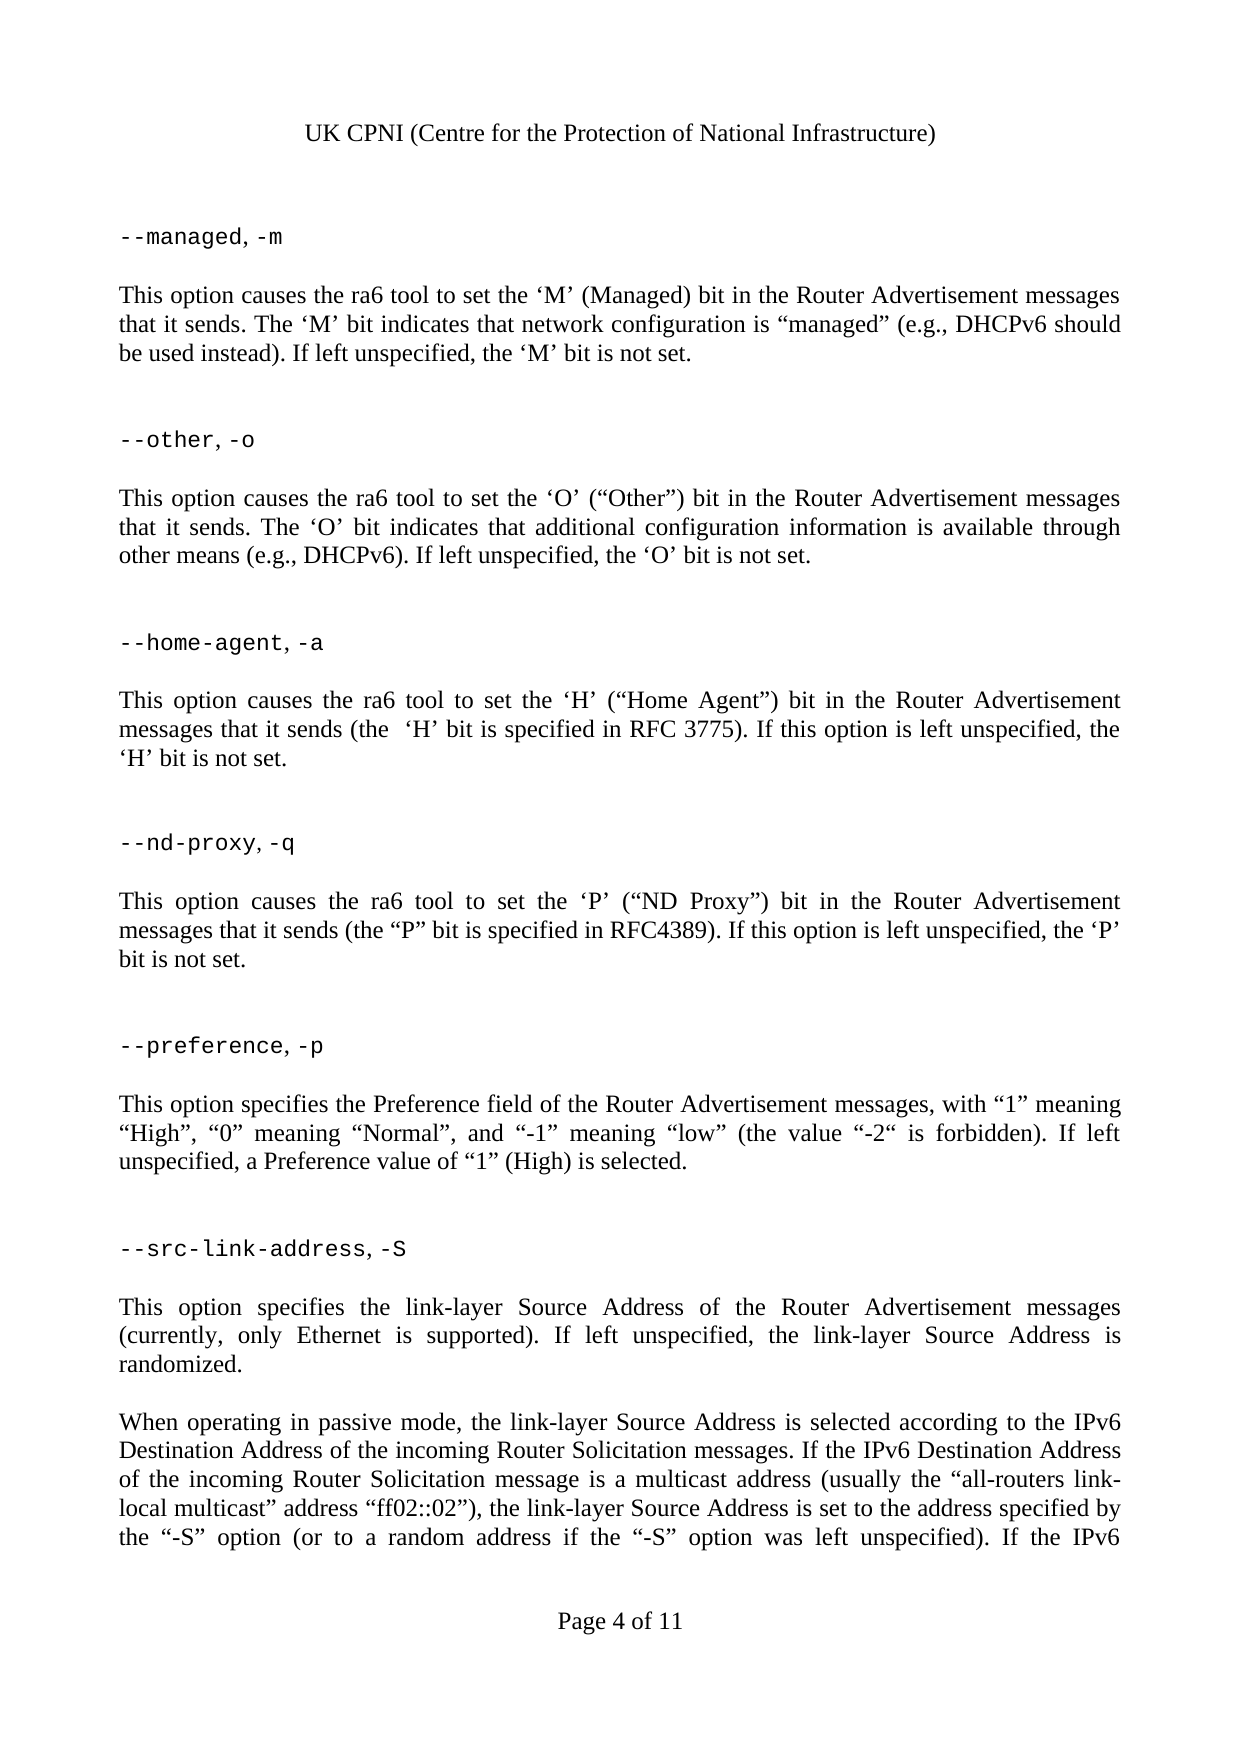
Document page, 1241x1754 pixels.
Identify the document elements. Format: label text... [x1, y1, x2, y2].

text This option causes the ra6 tool to set the ‘O’ (“Other”) bit in the Router Advertisement messages that it sends. The ‘O’ bit indicates that additional configuration information is available through other means (e.g., DHCPv6). If left unspecified, the ‘O’ bit is not set. [118, 483, 1122, 569]
text This option causes the ra6 tool to set the ‘M’ (Managed) bit in the Router Advertisement messages that it sends. The ‘M’ bit indicates that network configuration is “managed” (e.g., DHCPv6 should be used instead). If left unspecified, the ‘M’ bit is not set. [118, 280, 1122, 366]
text This option specifies the link-layer Source Address of the Router Advertisement messages (currently, only Ethernet is supported). If left unspecified, the link-layer Source Address is randomized. [118, 1292, 1122, 1378]
text --managed, -m [118, 221, 1122, 251]
text This option specifies the Preference field of the Router Advertisement messages, with “1” meaning “High”, “0” meaning “Normal”, and “-1” meaning “low” (the value “-2“ is forbidden). If left unspecified, a Preference value of “1” (High) is selected. [118, 1089, 1122, 1175]
text When operating in passive mode, the link-layer Source Address is selected according to the IPv6 Destination Address of the incoming Router Solicitation messages. If the IPv6 Destination Address of the incoming Router Solicitation message is a multicast address (usually the “all-routers link-local multicast” address “ff02::02”), the link-layer Source Address is set to the address specified by the “-S” option (or to a random address if the “-S” option was left unspecified). If the IPv6 [118, 1407, 1122, 1550]
text This option causes the ra6 tool to set the ‘P’ (“ND Proxy”) bit in the Router Advertisement messages that it sends (the “P” bit is specified in RFC4389). If this option is left unspecified, the ‘P’ bit is not set. [118, 886, 1122, 972]
text --nd-proxy, -q [118, 829, 1122, 857]
text This option causes the ra6 tool to set the ‘H’ (“Home Agent”) bit in the Router Advertisement messages that it sends (the ‘H’ bit is specified in RFC 3775). If this option is left unspecified, the ‘H’ bit is not set. [118, 686, 1122, 772]
text --other, -o [118, 424, 1122, 454]
text --src-link-address, -S [118, 1233, 1122, 1263]
text --preference, -p [118, 1030, 1122, 1060]
text --home-agent, -a [118, 627, 1122, 657]
